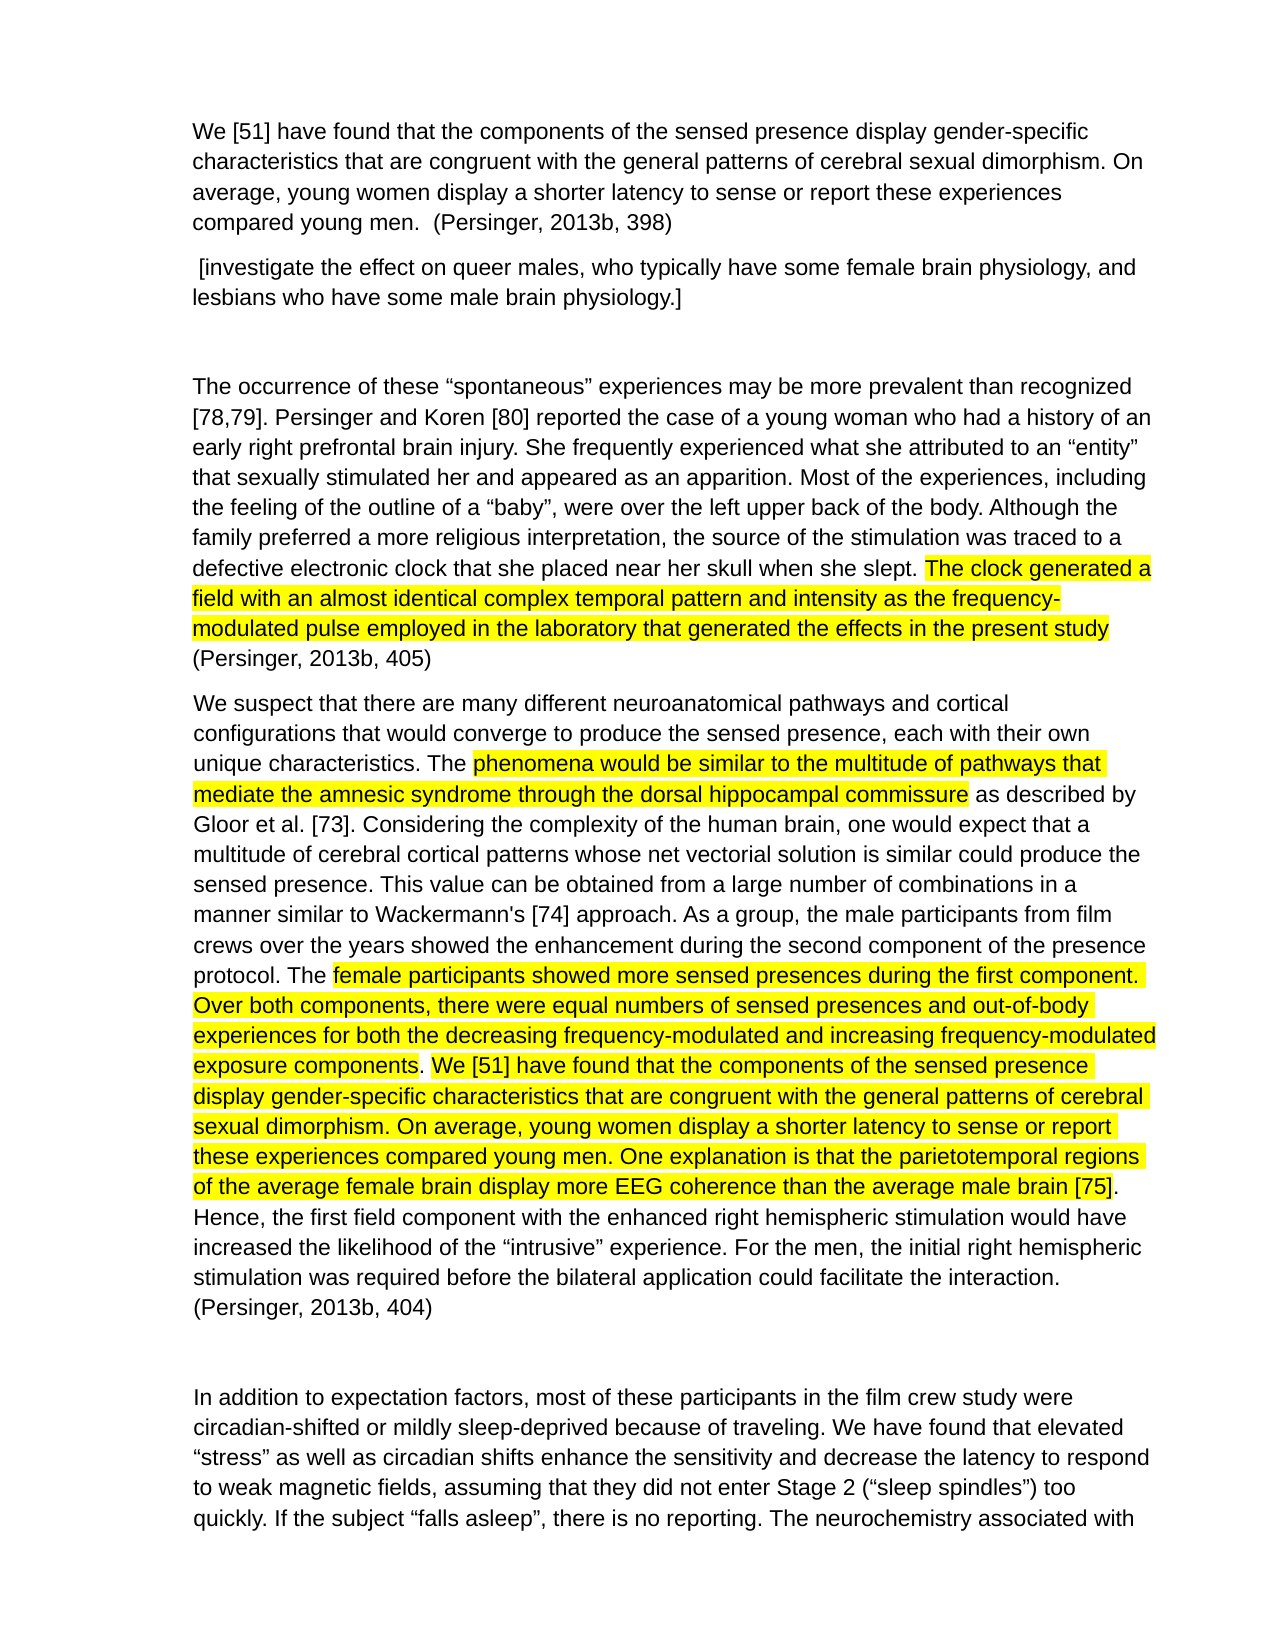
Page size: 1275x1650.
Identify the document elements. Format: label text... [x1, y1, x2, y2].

text The occurrence of these “spontaneous” experiences may be more prevalent than recognized [78,79]. Persinger and Koren [80] reported the case of a young woman who had a history of an early right prefrontal brain injury. She frequently experienced what she attributed to an “entity” that sexually stimulated her and appeared as an apparition. Most of the experiences, including the feeling of the outline of a “baby”, were over the left upper back of the body. Although the family preferred a more religious interpretation, the source of the stimulation was traced to a defective electronic clock that she placed near her skull when she slept. The clock generated a field with an almost identical complex temporal pattern and intensity as the frequency-modulated pulse employed in the laboratory that generated the effects in the present study (Persinger, 2013b, 405) [192, 373, 1157, 672]
text We suspect that there are many different neuroanatomical pathways and cortical configurations that would converge to produce the sensed presence, each with their own unique characteristics. The phenomena would be similar to the multitude of pathways that mediate the amnesic syndrome through the dorsal hippocampal commissure as described by Gloor et al. [73]. Considering the complexity of the human brain, one would expect that a multitude of cerebral cortical patterns whose net vectorial solution is similar could produce the sensed presence. This value can be obtained from a large number of combinations in a manner similar to Wackermann's [74] approach. As a group, the male participants from film crews over the years showed the enhancement during the second component of the presence protocol. The female participants showed more sensed presences during the first component. Over both components, there were equal numbers of sensed presences and out-of-body experiences for both the decreasing frequency-modulated and increasing frequency-modulated exposure components. We [51] have found that the components of the sensed presence display gender-specific characteristics that are congruent with the general patterns of cerebral sexual dimorphism. On average, young women display a shorter latency to sense or report these experiences compared young men. One explanation is that the parietotemporal regions of the average female brain display more EEG coherence than the average male brain [75]. Hence, the first field component with the enhanced right hemispheric stimulation would have increased the likelihood of the “intrusive” experience. For the men, the initial right hemispheric stimulation was required before the bilateral application could facilitate the interaction. (Persinger, 2013b, 404) [193, 690, 1157, 1321]
text In addition to expectation factors, most of these participants in the film crew study were circadian-shifted or mildly sleep-deprived because of traveling. We have found that elevated “stress” as well as circadian shifts enhance the sensitivity and decrease the latency to respond to weak magnetic fields, assuming that they did not enter Stage 2 (“sleep spindles”) too quickly. If the subject “falls asleep”, there is no reporting. The neurochemistry associated with [193, 1384, 1157, 1531]
text [investigate the effect on queer males, who typically have some female brain physiology, and lesbians who have some male brain physiology.] [192, 253, 1157, 310]
text We [51] have found that the components of the sensed presence display gender-specific characteristics that are congruent with the general patterns of cerebral sexual dimorphism. On average, young women display a shorter latency to sense or report these experiences compared young men. (Persinger, 2013b, 398) [192, 118, 1157, 235]
